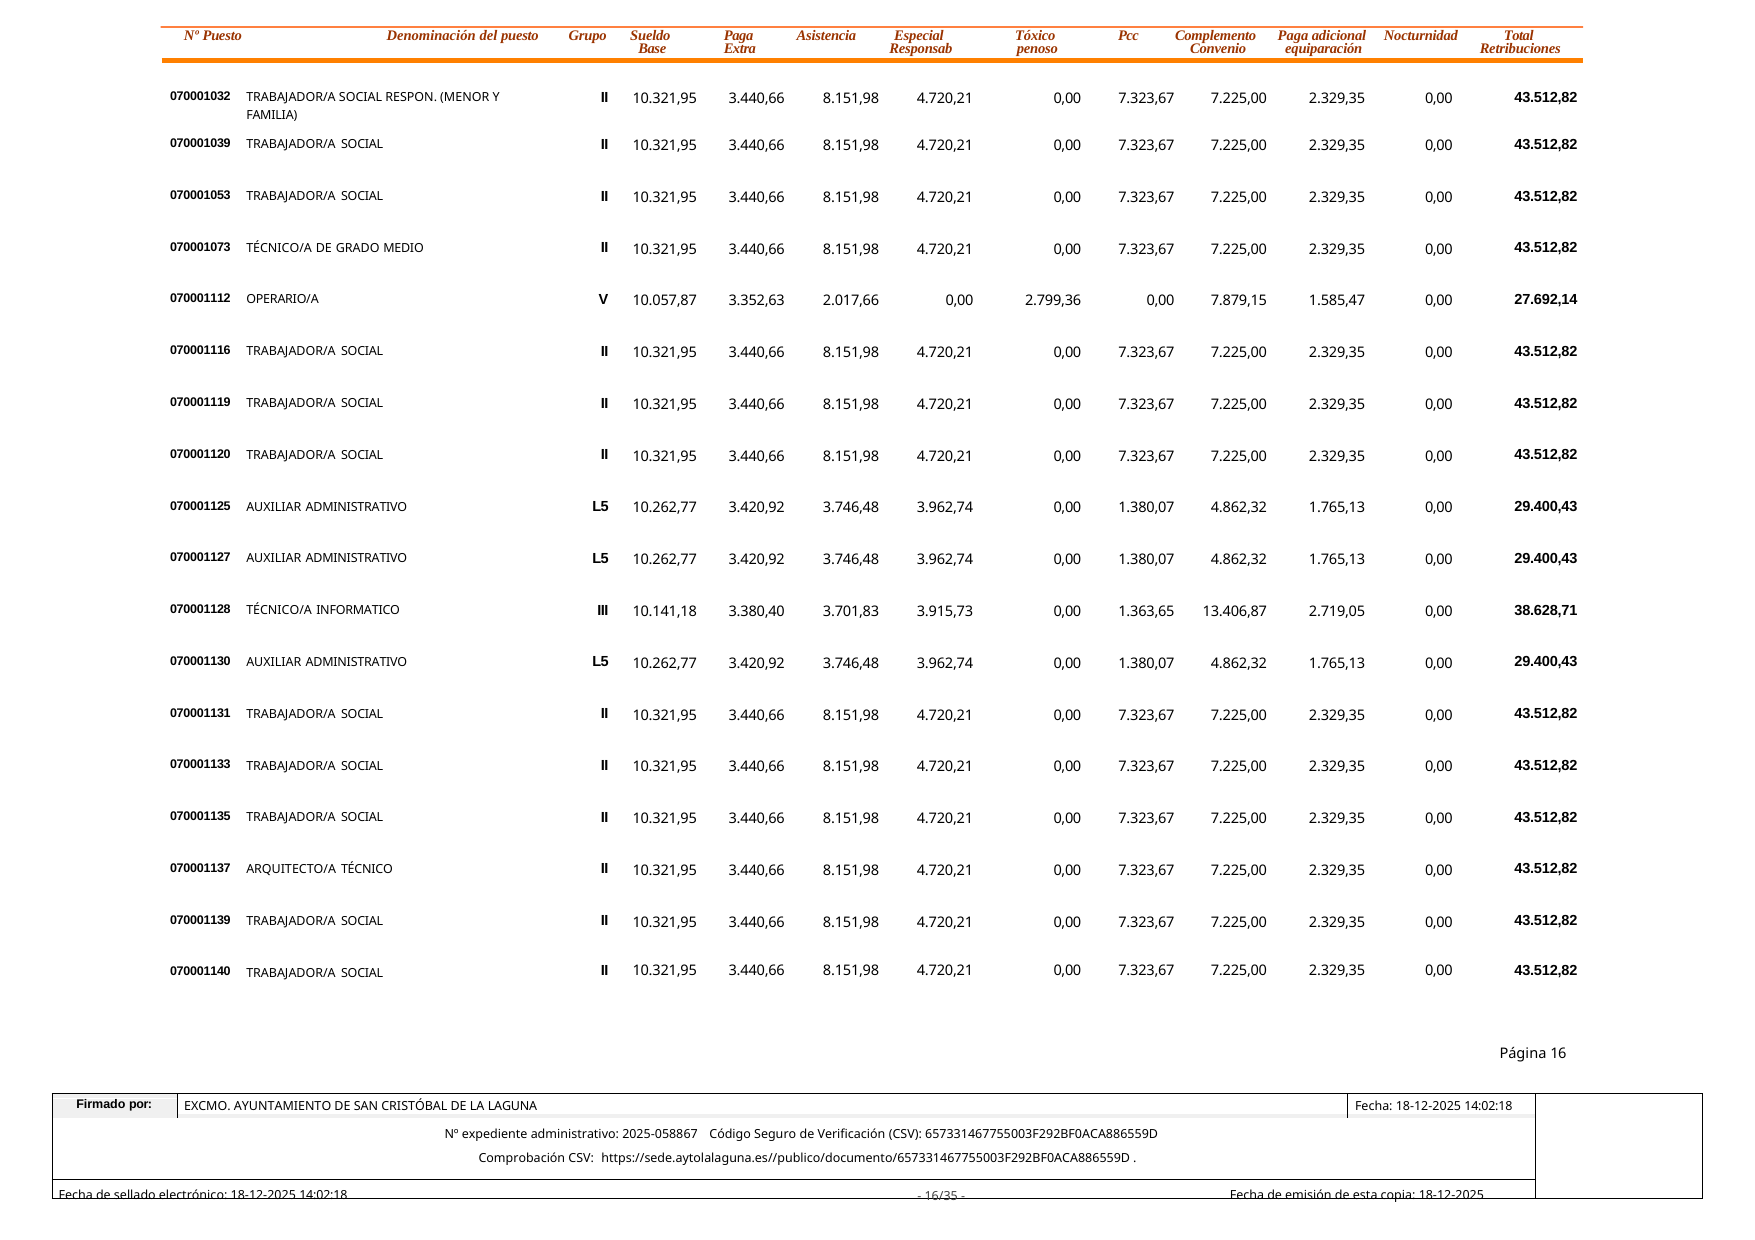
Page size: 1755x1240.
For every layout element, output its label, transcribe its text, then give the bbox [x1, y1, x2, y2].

table_cell 3.440,66 [710, 739, 790, 791]
table_cell 10.321,95 [619, 325, 710, 377]
table_cell 4.720,21 [884, 791, 993, 843]
table_cell 2.329,35 [1271, 791, 1374, 843]
table_cell 1.765,13 [1271, 532, 1374, 584]
table_cell 10.262,77 [619, 636, 710, 687]
table_cell 10.321,95 [619, 843, 710, 894]
table_cell 3.440,66 [710, 895, 790, 946]
table_cell 0,00 [1375, 221, 1468, 273]
table_cell 29.400,43 [1468, 480, 1583, 532]
table_cell 7.225,00 [1173, 688, 1271, 739]
table_cell 0,00 [1375, 584, 1468, 636]
table_cell 0,00 [994, 739, 1098, 791]
table_cell AUXILIAR ADMINISTRATIVO [239, 480, 554, 532]
table_cell 070001039 [162, 124, 239, 170]
table_cell 8.151,98 [790, 63, 883, 124]
table_cell 10.321,95 [619, 946, 710, 981]
table_cell II [554, 221, 619, 273]
table_cell 43.512,82 [1468, 688, 1583, 739]
table_cell TRABAJADOR/A SOCIAL [239, 170, 554, 221]
table_cell L5 [554, 532, 619, 584]
table_cell 7.323,67 [1098, 124, 1173, 170]
table_cell 7.225,00 [1173, 124, 1271, 170]
table_cell 3.440,66 [710, 377, 790, 428]
table_cell 2.329,35 [1271, 843, 1374, 894]
table_cell II [554, 843, 619, 894]
table_cell II [554, 946, 619, 981]
table_cell 0,00 [1375, 946, 1468, 981]
table_cell 0,00 [1375, 688, 1468, 739]
table_cell 1.363,65 [1098, 584, 1173, 636]
table_cell 070001053 [162, 170, 239, 221]
table_cell 3.746,48 [790, 636, 883, 687]
table_cell II [554, 325, 619, 377]
table_cell 43.512,82 [1468, 946, 1583, 981]
table_cell 3.420,92 [710, 532, 790, 584]
table_cell 0,00 [1375, 124, 1468, 170]
table_cell TRABAJADOR/A SOCIAL [239, 325, 554, 377]
table_cell 3.440,66 [710, 429, 790, 480]
table_cell 10.321,95 [619, 63, 710, 124]
table_cell 3.962,74 [884, 532, 993, 584]
table_cell 2.329,35 [1271, 221, 1374, 273]
table_cell 38.628,71 [1468, 584, 1583, 636]
table_header Asistencia [790, 28, 883, 58]
table_cell TRABAJADOR/A SOCIAL [239, 429, 554, 480]
table_cell 4.720,21 [884, 429, 993, 480]
table_cell 070001131 [162, 688, 239, 739]
table_cell 7.323,67 [1098, 377, 1173, 428]
table_cell 3.440,66 [710, 946, 790, 981]
table_cell 7.225,00 [1173, 63, 1271, 124]
table_cell TÉCNICO/A DE GRADO MEDIO [239, 221, 554, 273]
table_cell 2.329,35 [1271, 739, 1374, 791]
table_cell 7.225,00 [1173, 791, 1271, 843]
table_cell 0,00 [994, 584, 1098, 636]
table_cell 3.701,83 [790, 584, 883, 636]
table_cell 7.225,00 [1173, 377, 1271, 428]
table_cell 3.962,74 [884, 636, 993, 687]
table_cell 10.262,77 [619, 480, 710, 532]
table_cell 4.720,21 [884, 325, 993, 377]
table_cell 0,00 [994, 170, 1098, 221]
table_cell 7.225,00 [1173, 739, 1271, 791]
table_cell 7.879,15 [1173, 273, 1271, 325]
table_cell 7.323,67 [1098, 429, 1173, 480]
table_header Grupo [554, 28, 619, 58]
table_cell 3.440,66 [710, 791, 790, 843]
table_cell L5 [554, 636, 619, 687]
table_cell 1.380,07 [1098, 532, 1173, 584]
table_cell 7.323,67 [1098, 170, 1173, 221]
table_cell 43.512,82 [1468, 429, 1583, 480]
table_cell II [554, 63, 619, 124]
table_cell 1.380,07 [1098, 636, 1173, 687]
table_cell 27.692,14 [1468, 273, 1583, 325]
table_cell 10.141,18 [619, 584, 710, 636]
table_cell 3.440,66 [710, 325, 790, 377]
table_cell 070001130 [162, 636, 239, 687]
table_cell 1.585,47 [1271, 273, 1374, 325]
table_cell 8.151,98 [790, 895, 883, 946]
table_cell 070001127 [162, 532, 239, 584]
table_cell AUXILIAR ADMINISTRATIVO [239, 532, 554, 584]
table_cell 1.380,07 [1098, 480, 1173, 532]
table_cell 070001032 [162, 63, 239, 124]
table_cell 0,00 [994, 480, 1098, 532]
table_cell V [554, 273, 619, 325]
table_cell 070001133 [162, 739, 239, 791]
table_cell 8.151,98 [790, 170, 883, 221]
table_cell 4.862,32 [1173, 636, 1271, 687]
table_cell 8.151,98 [790, 221, 883, 273]
table_header Nº Puesto Denominación del puesto [162, 28, 554, 58]
table_cell 0,00 [994, 636, 1098, 687]
table_cell 0,00 [994, 532, 1098, 584]
table_cell 7.323,67 [1098, 843, 1173, 894]
table_cell 7.225,00 [1173, 170, 1271, 221]
table_cell 0,00 [994, 843, 1098, 894]
table_cell ARQUITECTO/A TÉCNICO [239, 843, 554, 894]
table_cell 070001073 [162, 221, 239, 273]
table_cell 0,00 [994, 124, 1098, 170]
table_cell 2.719,05 [1271, 584, 1374, 636]
table_cell 8.151,98 [790, 791, 883, 843]
table_cell 4.720,21 [884, 377, 993, 428]
table_cell 0,00 [1375, 480, 1468, 532]
table_cell 4.720,21 [884, 843, 993, 894]
table_cell OPERARIO/A [239, 273, 554, 325]
table_cell 4.720,21 [884, 124, 993, 170]
table_cell TRABAJADOR/A SOCIAL [239, 124, 554, 170]
table_cell 4.862,32 [1173, 480, 1271, 532]
table_cell 2.329,35 [1271, 946, 1374, 981]
table_cell II [554, 429, 619, 480]
table_cell 8.151,98 [790, 124, 883, 170]
table_cell 0,00 [1375, 636, 1468, 687]
table_cell 10.321,95 [619, 377, 710, 428]
table_cell 7.225,00 [1173, 895, 1271, 946]
table_cell II [554, 124, 619, 170]
table_cell 10.321,95 [619, 739, 710, 791]
table_cell 070001116 [162, 325, 239, 377]
table_cell 8.151,98 [790, 946, 883, 981]
table_cell 10.057,87 [619, 273, 710, 325]
table_cell II [554, 895, 619, 946]
table_cell 3.440,66 [710, 221, 790, 273]
table_cell 7.323,67 [1098, 221, 1173, 273]
table_cell 2.799,36 [994, 273, 1098, 325]
table_cell 070001140 [162, 946, 239, 981]
table_cell TRABAJADOR/A SOCIAL [239, 946, 554, 981]
table_cell 2.329,35 [1271, 429, 1374, 480]
table_cell 8.151,98 [790, 739, 883, 791]
table_cell II [554, 377, 619, 428]
table_cell 1.765,13 [1271, 480, 1374, 532]
table_cell 7.225,00 [1173, 843, 1271, 894]
table_cell II [554, 688, 619, 739]
table_cell TRABAJADOR/A SOCIAL [239, 739, 554, 791]
table_cell 43.512,82 [1468, 895, 1583, 946]
table_cell 43.512,82 [1468, 170, 1583, 221]
table_cell 2.329,35 [1271, 325, 1374, 377]
table_cell 7.225,00 [1173, 946, 1271, 981]
table_cell 0,00 [1375, 377, 1468, 428]
table_header Nocturnidad [1375, 28, 1468, 58]
table_cell 070001125 [162, 480, 239, 532]
table_header Total Retribuciones [1468, 28, 1583, 58]
table_header Paga Extra [710, 28, 790, 58]
table_cell 7.225,00 [1173, 429, 1271, 480]
table_cell 3.420,92 [710, 480, 790, 532]
table_cell 070001120 [162, 429, 239, 480]
table_cell 10.321,95 [619, 221, 710, 273]
table_cell 43.512,82 [1468, 377, 1583, 428]
table_cell 070001119 [162, 377, 239, 428]
table_cell AUXILIAR ADMINISTRATIVO [239, 636, 554, 687]
table_cell 1.765,13 [1271, 636, 1374, 687]
table_cell 2.329,35 [1271, 170, 1374, 221]
table_cell 10.321,95 [619, 124, 710, 170]
table_cell 4.720,21 [884, 63, 993, 124]
table_cell 3.746,48 [790, 532, 883, 584]
table_cell 0,00 [1375, 843, 1468, 894]
table_cell 0,00 [1375, 532, 1468, 584]
table_cell 3.440,66 [710, 170, 790, 221]
table_cell 43.512,82 [1468, 63, 1583, 124]
table_cell 070001137 [162, 843, 239, 894]
table_cell 3.440,66 [710, 124, 790, 170]
table_header Sueldo Base [619, 28, 710, 58]
table_cell 7.323,67 [1098, 63, 1173, 124]
table_cell 7.323,67 [1098, 688, 1173, 739]
table_cell 4.720,21 [884, 739, 993, 791]
table_cell 2.329,35 [1271, 63, 1374, 124]
table_cell 2.329,35 [1271, 895, 1374, 946]
table_cell 0,00 [994, 221, 1098, 273]
table_cell 4.720,21 [884, 946, 993, 981]
table_cell 7.323,67 [1098, 791, 1173, 843]
table_cell 2.017,66 [790, 273, 883, 325]
table_cell 7.323,67 [1098, 895, 1173, 946]
table_cell 2.329,35 [1271, 377, 1374, 428]
table_cell 8.151,98 [790, 377, 883, 428]
table_cell 4.720,21 [884, 688, 993, 739]
table_cell 7.225,00 [1173, 325, 1271, 377]
table_cell 13.406,87 [1173, 584, 1271, 636]
table_cell 7.323,67 [1098, 739, 1173, 791]
table_cell 0,00 [1375, 63, 1468, 124]
table_cell 4.720,21 [884, 895, 993, 946]
table_cell 0,00 [1375, 429, 1468, 480]
table_cell 0,00 [994, 946, 1098, 981]
table_cell II [554, 170, 619, 221]
table_header Especial Responsab [884, 28, 993, 58]
table_cell 3.380,40 [710, 584, 790, 636]
table_cell 3.420,92 [710, 636, 790, 687]
table_cell 0,00 [1375, 273, 1468, 325]
table_cell TRABAJADOR/A SOCIAL [239, 895, 554, 946]
table_cell TRABAJADOR/A SOCIAL [239, 688, 554, 739]
table_cell II [554, 739, 619, 791]
table_cell 3.962,74 [884, 480, 993, 532]
table_cell 8.151,98 [790, 688, 883, 739]
table_cell TRABAJADOR/A SOCIAL [239, 791, 554, 843]
table_cell 070001128 [162, 584, 239, 636]
table_cell 0,00 [994, 688, 1098, 739]
table_cell 4.720,21 [884, 170, 993, 221]
table_cell L5 [554, 480, 619, 532]
table_cell II [554, 791, 619, 843]
table_cell 0,00 [994, 895, 1098, 946]
table_cell 0,00 [1375, 325, 1468, 377]
table_cell 3.440,66 [710, 843, 790, 894]
table_cell TÉCNICO/A INFORMATICO [239, 584, 554, 636]
table_cell 0,00 [994, 377, 1098, 428]
table_cell 3.440,66 [710, 688, 790, 739]
table_cell 4.862,32 [1173, 532, 1271, 584]
table_cell 0,00 [994, 63, 1098, 124]
table_cell 7.225,00 [1173, 221, 1271, 273]
table_cell 070001112 [162, 273, 239, 325]
table_cell 2.329,35 [1271, 124, 1374, 170]
table_cell 10.321,95 [619, 688, 710, 739]
table_cell 0,00 [1098, 273, 1173, 325]
table_cell 0,00 [1375, 791, 1468, 843]
table_cell 3.746,48 [790, 480, 883, 532]
table_cell 070001139 [162, 895, 239, 946]
table_cell 3.352,63 [710, 273, 790, 325]
table_cell 0,00 [1375, 170, 1468, 221]
table_cell 3.440,66 [710, 63, 790, 124]
table_cell TRABAJADOR/A SOCIAL [239, 377, 554, 428]
table_cell 10.321,95 [619, 791, 710, 843]
table_cell III [554, 584, 619, 636]
table_cell 0,00 [1375, 895, 1468, 946]
table_cell 8.151,98 [790, 843, 883, 894]
table_cell 43.512,82 [1468, 221, 1583, 273]
table_header Pcc [1098, 28, 1173, 58]
table_cell 43.512,82 [1468, 791, 1583, 843]
table_cell 10.321,95 [619, 170, 710, 221]
table_cell 2.329,35 [1271, 688, 1374, 739]
table_header Tóxico penoso [994, 28, 1098, 58]
table_header Complemento Convenio [1173, 28, 1271, 58]
table_cell 070001135 [162, 791, 239, 843]
table_cell 10.321,95 [619, 429, 710, 480]
table_cell 0,00 [994, 325, 1098, 377]
table_cell 8.151,98 [790, 429, 883, 480]
table_cell 0,00 [1375, 739, 1468, 791]
table_cell 7.323,67 [1098, 325, 1173, 377]
table_cell 4.720,21 [884, 221, 993, 273]
table_cell 43.512,82 [1468, 124, 1583, 170]
table_cell 0,00 [994, 791, 1098, 843]
table_cell 7.323,67 [1098, 946, 1173, 981]
table_cell 10.262,77 [619, 532, 710, 584]
table_cell 29.400,43 [1468, 636, 1583, 687]
table_cell 3.915,73 [884, 584, 993, 636]
table_cell 8.151,98 [790, 325, 883, 377]
table_cell 29.400,43 [1468, 532, 1583, 584]
table_cell 0,00 [994, 429, 1098, 480]
table_cell 43.512,82 [1468, 739, 1583, 791]
table_cell 10.321,95 [619, 895, 710, 946]
table_cell 0,00 [884, 273, 993, 325]
table_cell 43.512,82 [1468, 843, 1583, 894]
table_cell TRABAJADOR/A SOCIAL RESPON. (MENOR Y FAMILIA) [239, 63, 554, 124]
table_cell 43.512,82 [1468, 325, 1583, 377]
table_header Paga adicional equiparación [1271, 28, 1374, 58]
